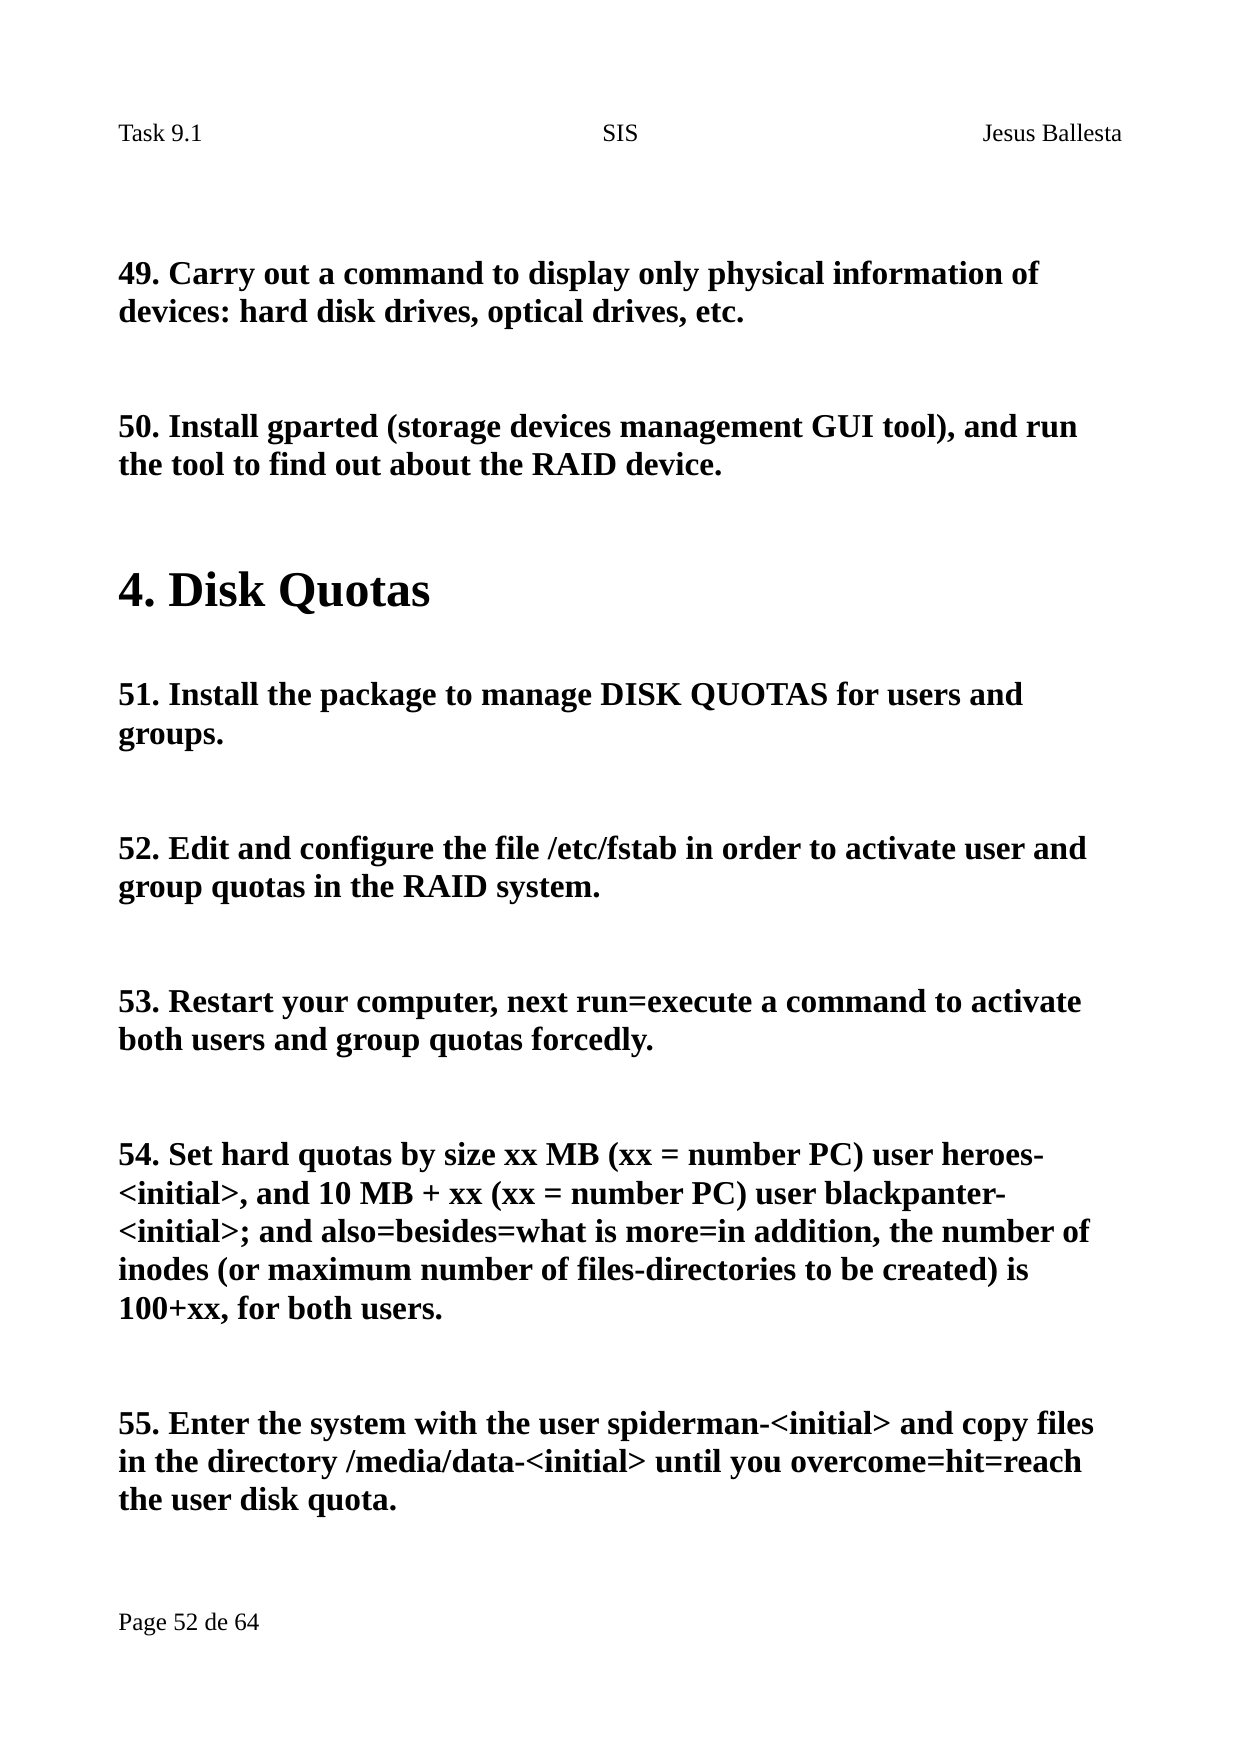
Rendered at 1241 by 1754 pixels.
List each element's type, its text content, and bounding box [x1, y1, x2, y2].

text 51. Install the package to manage DISK QUOTAS for users and groups. [118, 675, 1122, 751]
text 54. Set hard quotas by size xx MB (xx = number PC) user heroes-<initial>, and 10 MB + xx (xx = number PC) user blackpanter-<initial>; and also=besides=what is more=in addition, the number of inodes (or maximum number of files-directories to be created) is 100+xx, for both users. [118, 1135, 1122, 1326]
text 50. Install gparted (storage devices management GUI tool), and run the tool to find out about the RAID device. [118, 406, 1122, 483]
text 49. Carry out a command to display only physical information of devices: hard disk drives, optical drives, etc. [118, 253, 1122, 330]
text 52. Edit and configure the file /etc/fstab in order to activate user and group quotas in the RAID system. [118, 828, 1122, 905]
text 53. Restart your computer, next run=execute a command to activate both users and group quotas forcedly. [118, 981, 1122, 1058]
text 4. Disk Quotas [118, 560, 1122, 617]
text 55. Enter the system with the user spiderman-<initial> and copy files in the directory /media/data-<initial> until you overcome=hit=reach the user disk quota. [118, 1403, 1122, 1518]
